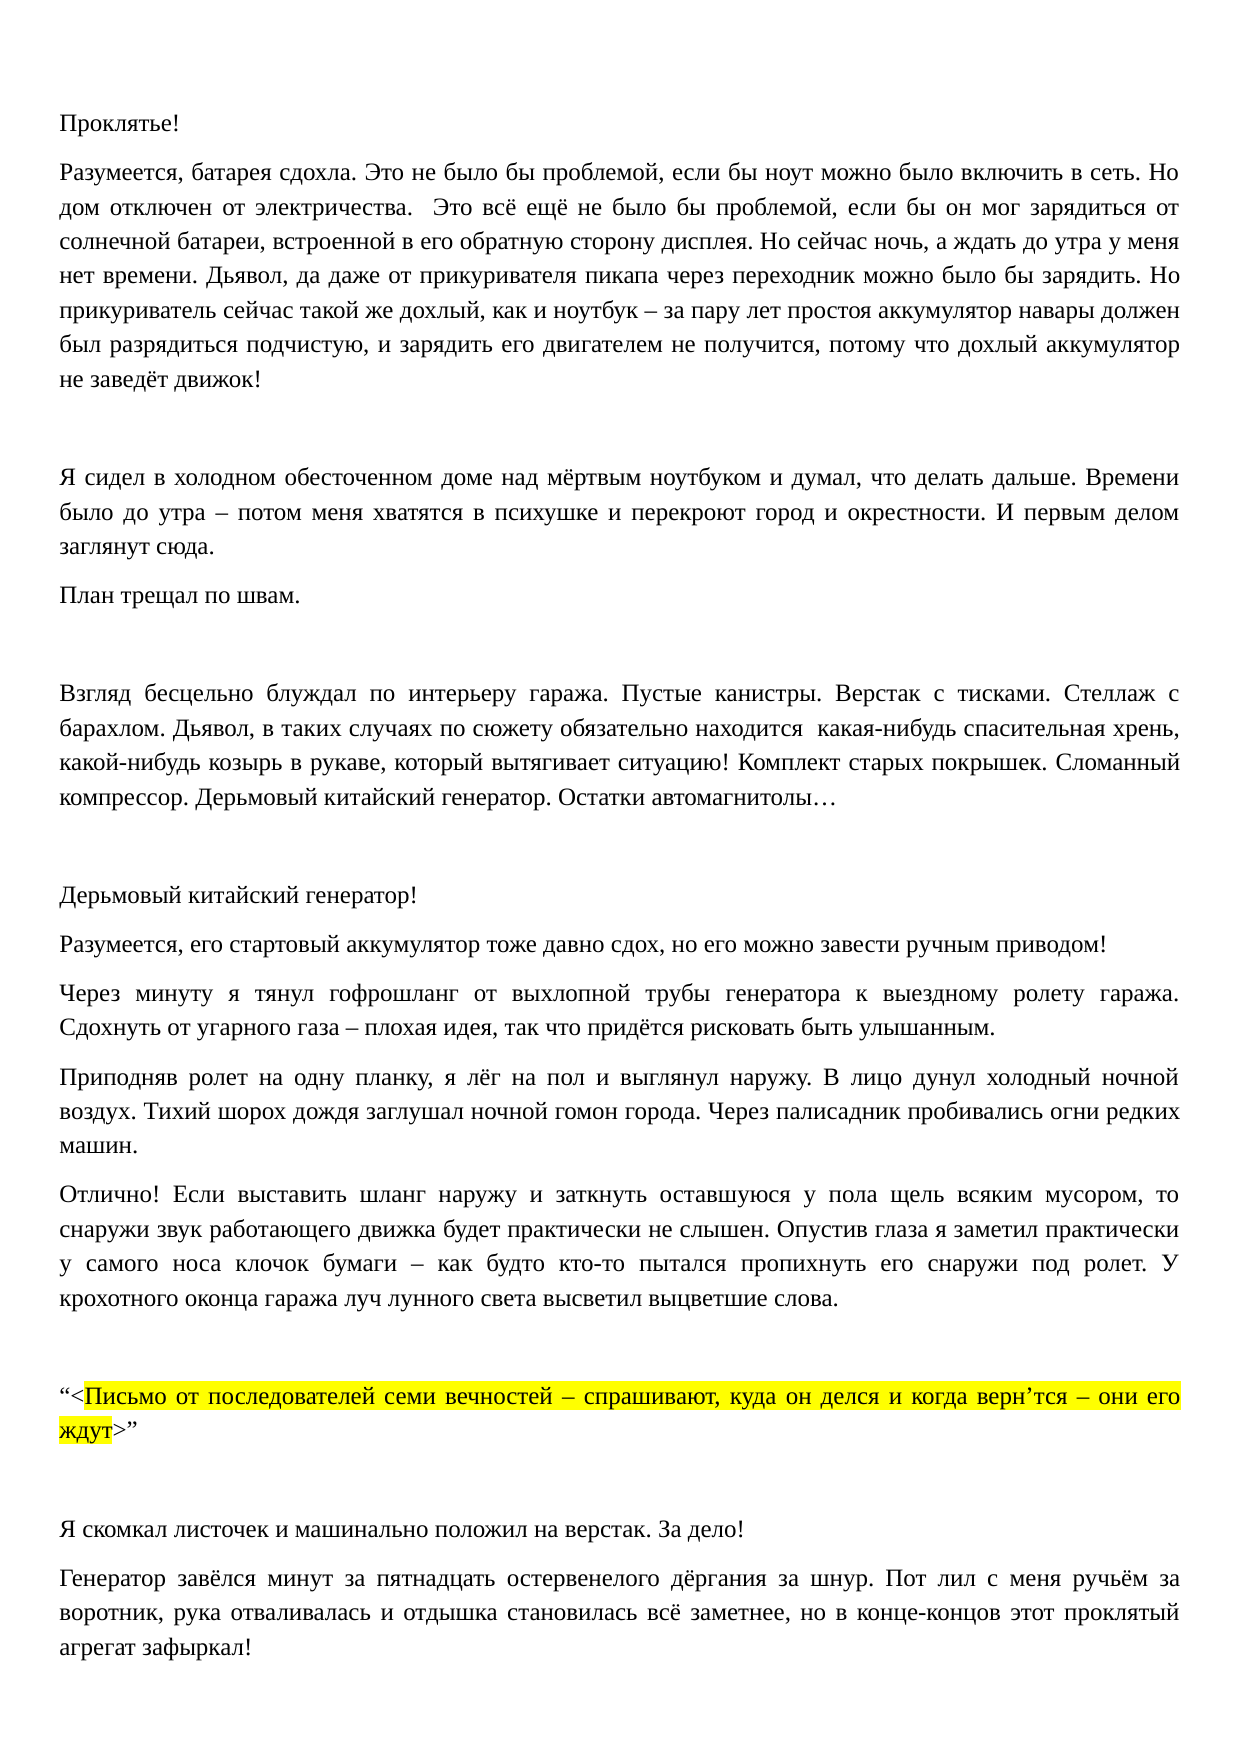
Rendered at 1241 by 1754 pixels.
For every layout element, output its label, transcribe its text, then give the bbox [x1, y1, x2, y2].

text Я скомкал листочек и машинально положил на верстак. За дело! [59, 1514, 1181, 1542]
text Я сидел в холодном обесточенном доме над мёртвым ноутбуком и думал, что делать дальше. Времени было до утра – потом меня хватятся в психушке и перекроют город и окрестности. И первым делом заглянут сюда. [59, 462, 1181, 560]
text План трещал по швам. [59, 580, 1181, 609]
text Дерьмовый китайский генератор! [59, 880, 1181, 909]
text Генератор завёлся минут за пятнадцать остервенелого дёргания за шнур. Пот лил с меня ручьём за воротник, рука отваливалась и отдышка становилась всё заметнее, но в конце-концов этот проклятый агрегат зафыркал! [59, 1563, 1181, 1661]
text “<Письмо от последователей семи вечностей – спрашивают, куда он делся и когда верн’тся – они его ждут>” [59, 1381, 1181, 1444]
text Приподняв ролет на одну планку, я лёг на пол и выглянул наружу. В лицо дунул холодный ночной воздух. Тихий шорох дождя заглушал ночной гомон города. Через палисадник пробивались огни редких машин. [59, 1062, 1181, 1159]
text Через минуту я тянул гофрошланг от выхлопной трубы генератора к выездному ролету гаража. Сдохнуть от угарного газа – плохая идея, так что придётся рисковать быть улышанным. [59, 978, 1181, 1041]
text Разумеется, батарея сдохла. Это не было бы проблемой, если бы ноут можно было включить в сеть. Но дом отключен от электричества. Это всё ещё не было бы проблемой, если бы он мог зарядиться от солнечной батареи, встроенной в его обратную сторону дисплея. Но сейчас ночь, а ждать до утра у меня нет времени. Дьявол, да даже от прикуривателя пикапа через переходник можно было бы зарядить. Но прикуриватель сейчас такой же дохлый, как и ноутбук – за пару лет простоя аккумулятор навары должен был разрядиться подчистую, и зарядить его двигателем не получится, потому что дохлый аккумулятор не заведёт движок! [59, 157, 1181, 393]
text Проклятье! [59, 108, 1181, 137]
text Разумеется, его стартовый аккумулятор тоже давно сдох, но его можно завести ручным приводом! [59, 929, 1181, 958]
text Взгляд бесцельно блуждал по интерьеру гаража. Пустые канистры. Верстак с тисками. Стеллаж с барахлом. Дьявол, в таких случаях по сюжету обязательно находится какая-нибудь спасительная хрень, какой-нибудь козырь в рукаве, который вытягивает ситуацию! Комплект старых покрышек. Сломанный компрессор. Дерьмовый китайский генератор. Остатки автомагнитолы… [59, 678, 1181, 811]
text Отлично! Если выставить шланг наружу и заткнуть оставшуюся у пола щель всяким мусором, то снаружи звук работающего движка будет практически не слышен. Опустив глаза я заметил практически у самого носа клочок бумаги – как будто кто-то пытался пропихнуть его снаружи под ролет. У крохотного оконца гаража луч лунного света высветил выцветшие слова. [59, 1179, 1181, 1312]
